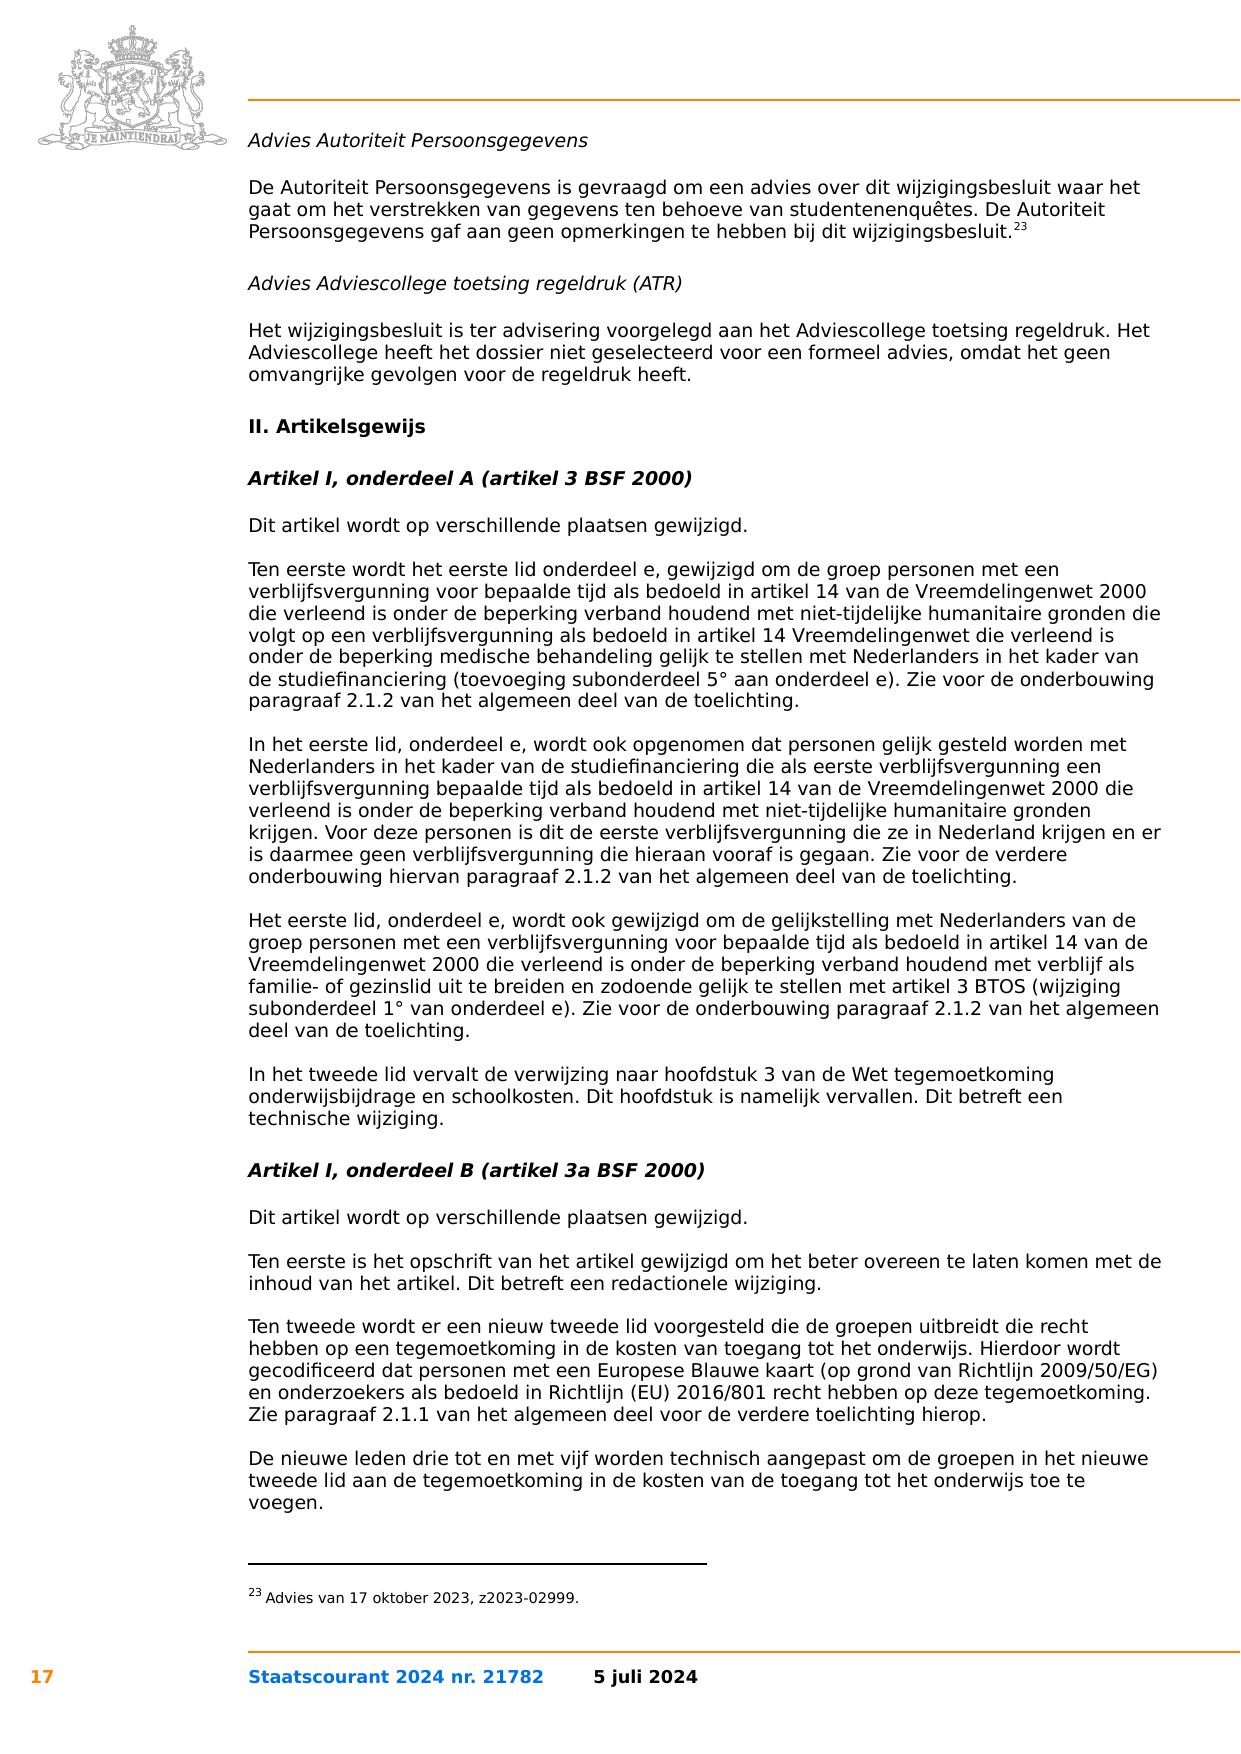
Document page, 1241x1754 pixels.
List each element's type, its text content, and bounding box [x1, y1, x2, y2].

text De Autoriteit Persoonsgegevens is gevraagd om een advies over dit wijzigingsbesluit waar het gaat om het verstrekken van gegevens ten behoeve van studentenenquêtes. De Autoriteit Persoonsgegevens gaf aan geen opmerkingen te hebben bij dit wijzigingsbesluit. [248, 177, 1163, 243]
text Dit artikel wordt op verschillende plaatsen gewijzigd. [248, 515, 1163, 537]
text Ten eerste wordt het eerste lid onderdeel e, gewijzigd om de groep personen met een verblijfsvergunning voor bepaalde tijd als bedoeld in artikel 14 van de Vreemdelingenwet 2000 die verleend is onder de beperking verband houdend met niet-tijdelijke humanitaire gronden die volgt op een verblijfsvergunning als bedoeld in artikel 14 Vreemdelingenwet die verleend is onder de beperking medische behandeling gelijk te stellen met Nederlanders in het kader van de studiefinanciering (toevoeging subonderdeel 5° aan onderdeel e). Zie voor de onderbouwing paragraaf 2.1.2 van het algemeen deel van de toelichting. [248, 558, 1163, 712]
text De nieuwe leden drie tot en met vijf worden technisch aangepast om de groepen in het nieuwe tweede lid aan de tegemoetkoming in de kosten van de toegang tot het onderwijs toe te voegen. [248, 1448, 1163, 1514]
subtitle II. Artikelsgewijs [248, 416, 1163, 438]
text Het eerste lid, onderdeel e, wordt ook gewijzigd om de gelijkstelling met Nederlanders van de groep personen met een verblijfsvergunning voor bepaalde tijd als bedoeld in artikel 14 van de Vreemdelingenwet 2000 die verleend is onder de beperking verband houdend met verblijf als familie- of gezinslid uit te breiden en zodoende gelijk te stellen met artikel 3 BTOS (wijziging subonderdeel 1° van onderdeel e). Zie voor de onderbouwing paragraaf 2.1.2 van het algemeen deel van de toelichting. [248, 910, 1163, 1042]
text Ten tweede wordt er een nieuw tweede lid voorgesteld die de groepen uitbreidt die recht hebben op een tegemoetkoming in de kosten van toegang tot het onderwijs. Hierdoor wordt gecodificeerd dat personen met een Europese Blauwe kaart (op grond van Richtlijn 2009/50/EG) en onderzoekers als bedoeld in Richtlijn (EU) 2016/801 recht hebben op deze tegemoetkoming. Zie paragraaf 2.1.1 van het algemeen deel voor de verdere toelichting hierop. [248, 1316, 1163, 1426]
picture [38, 25, 227, 150]
text Advies van 17 oktober 2023, z2023-02999. [248, 1586, 1163, 1608]
subtitle Advies Autoriteit Persoonsgegevens [248, 130, 1163, 152]
subtitle Advies Adviescollege toetsing regeldruk (ATR) [248, 273, 1163, 295]
text In het eerste lid, onderdeel e, wordt ook opgenomen dat personen gelijk gesteld worden met Nederlanders in het kader van de studiefinanciering die als eerste verblijfsvergunning een verblijfsvergunning bepaalde tijd als bedoeld in artikel 14 van de Vreemdelingenwet 2000 die verleend is onder de beperking verband houdend met niet-tijdelijke humanitaire gronden krijgen. Voor deze personen is dit de eerste verblijfsvergunning die ze in Nederland krijgen en er is daarmee geen verblijfsvergunning die hieraan vooraf is gegaan. Zie voor de verdere onderbouwing hiervan paragraaf 2.1.2 van het algemeen deel van de toelichting. [248, 734, 1163, 888]
subtitle Artikel I, onderdeel B (artikel 3a BSF 2000) [248, 1160, 1163, 1182]
subtitle Artikel I, onderdeel A (artikel 3 BSF 2000) [248, 468, 1163, 490]
text In het tweede lid vervalt de verwijzing naar hoofdstuk 3 van de Wet tegemoetkoming onderwijsbijdrage en schoolkosten. Dit hoofdstuk is namelijk vervallen. Dit betreft een technische wijziging. [248, 1064, 1163, 1130]
text Ten eerste is het opschrift van het artikel gewijzigd om het beter overeen te laten komen met de inhoud van het artikel. Dit betreft een redactionele wijziging. [248, 1251, 1163, 1294]
text Het wijzigingsbesluit is ter advisering voorgelegd aan het Adviescollege toetsing regeldruk. Het Adviescollege heeft het dossier niet geselecteerd voor een formeel advies, omdat het geen omvangrijke gevolgen voor de regeldruk heeft. [248, 320, 1163, 386]
text Dit artikel wordt op verschillende plaatsen gewijzigd. [248, 1207, 1163, 1229]
